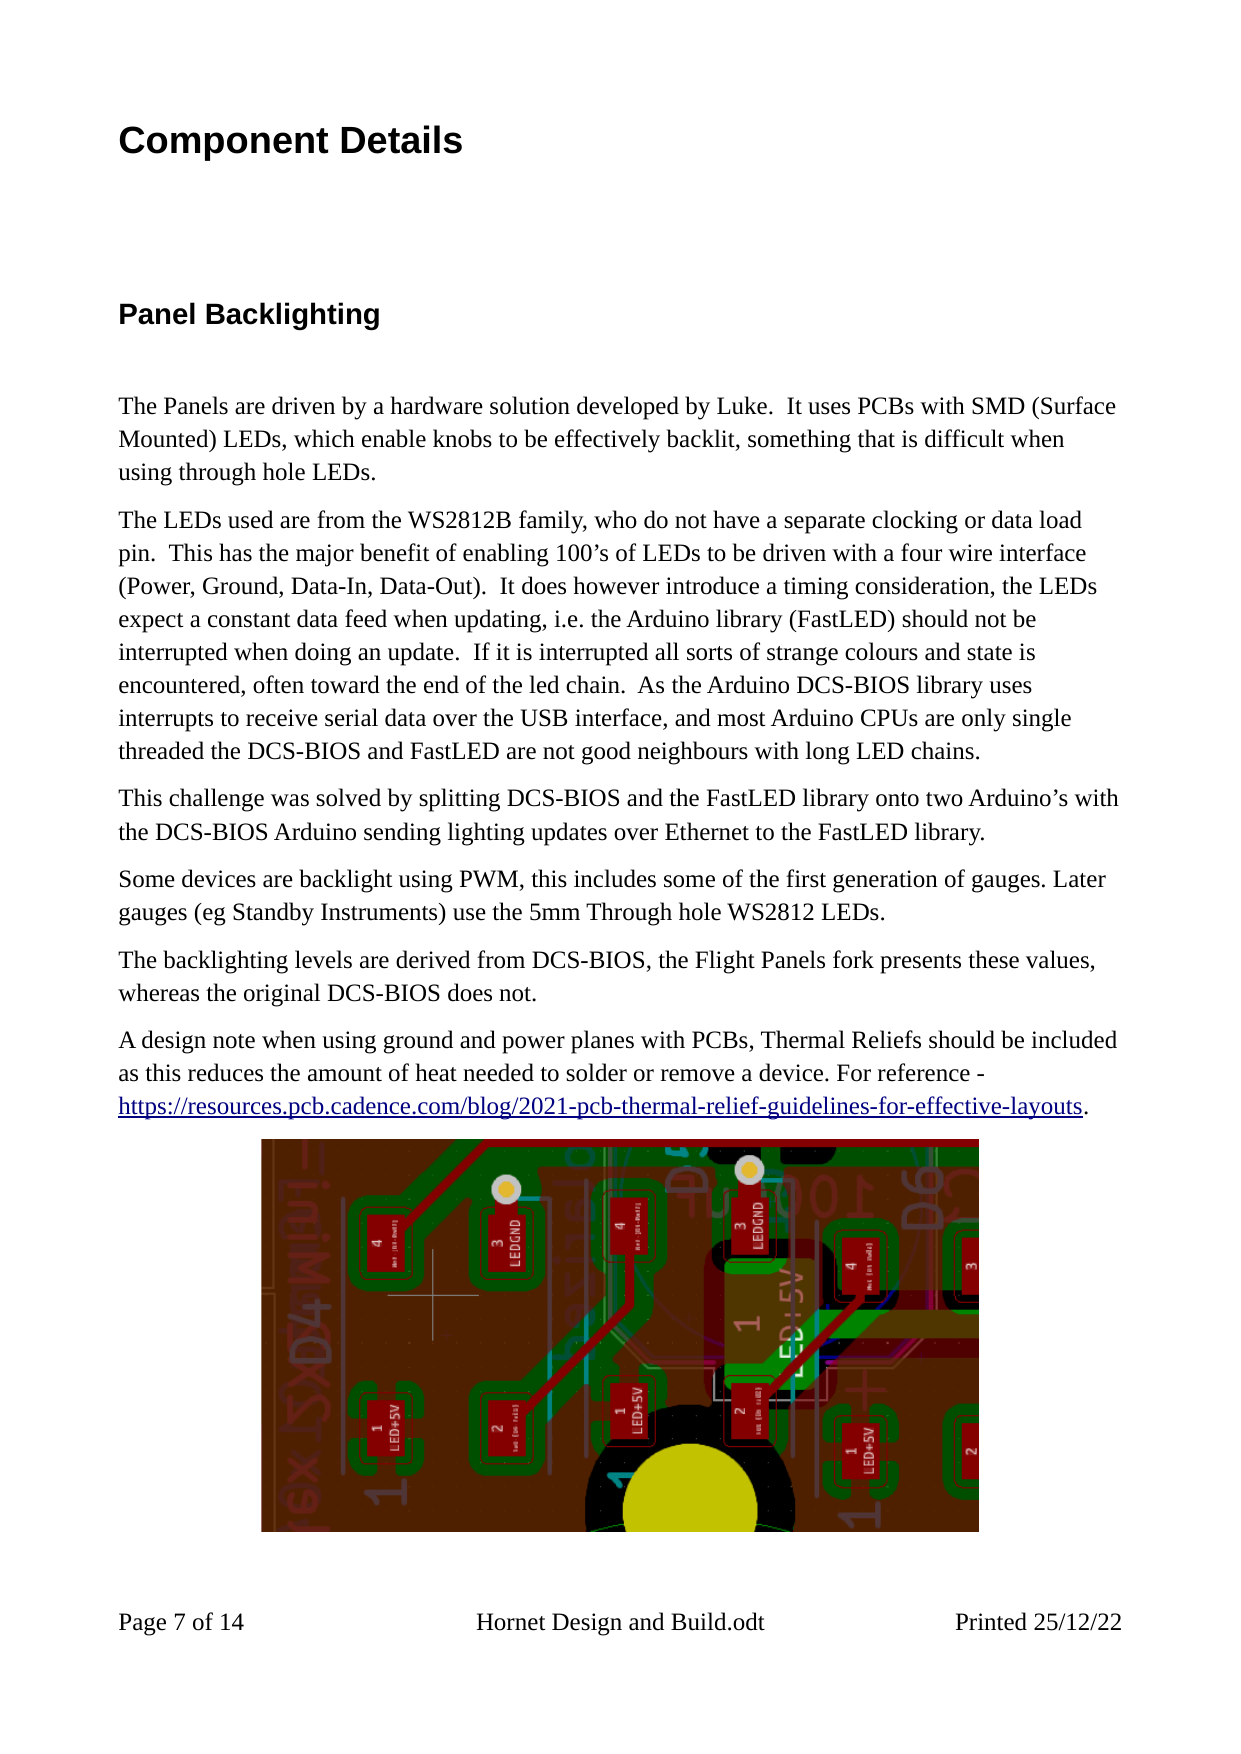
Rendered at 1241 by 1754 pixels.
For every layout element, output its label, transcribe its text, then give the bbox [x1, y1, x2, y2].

text The LEDs used are from the WS2812B family, who do not have a separate clocking or data load pin. This has the major benefit of enabling 100’s of LEDs to be driven with a four wire interface (Power, Ground, Data-In, Data-Out). It does however introduce a timing consideration, the LEDs expect a constant data feed when updating, i.e. the Arduino library (FastLED) should not be interrupted when doing an update. If it is interrupted all sorts of strange colours and state is encountered, often toward the end of the led chain. As the Arduino DCS-BIOS library uses interrupts to receive serial data over the USB interface, and most Arduino CPUs are only single threaded the DCS-BIOS and FastLED are not good neighbours with long LED chains. [118, 505, 1122, 765]
subtitle Component Details [118, 118, 1122, 162]
text The Panels are driven by a hardware solution developed by Luke. It uses PCBs with SMD (Surface Mounted) LEDs, which enable knobs to be effectively backlit, something that is difficult when using through hole LEDs. [118, 391, 1122, 486]
text This challenge was solved by splitting DCS-BIOS and the FastLED library onto two Arduino’s with the DCS-BIOS Arduino sending lighting updates over Ethernet to the FastLED library. [118, 783, 1122, 845]
subtitle Panel Backlighting [118, 297, 1122, 331]
text The backlighting levels are derived from DCS-BIOS, the Flight Panels fork presents these values, whereas the original DCS-BIOS does not. [118, 945, 1122, 1007]
text Some devices are backlight using PWM, this includes some of the first generation of gauges. Later gauges (eg Standby Instruments) use the 5mm Through hole WS2812 LEDs. [118, 864, 1122, 926]
picture [261, 1139, 979, 1532]
text A design note when using ground and power planes with PCBs, Thermal Reliefs should be included as this reduces the amount of heat needed to solder or remove a device. For reference - https://resources.pcb.cadence.com/blog/2021-pcb-thermal-relief-guidelines-for-effective-layouts. [118, 1025, 1122, 1120]
